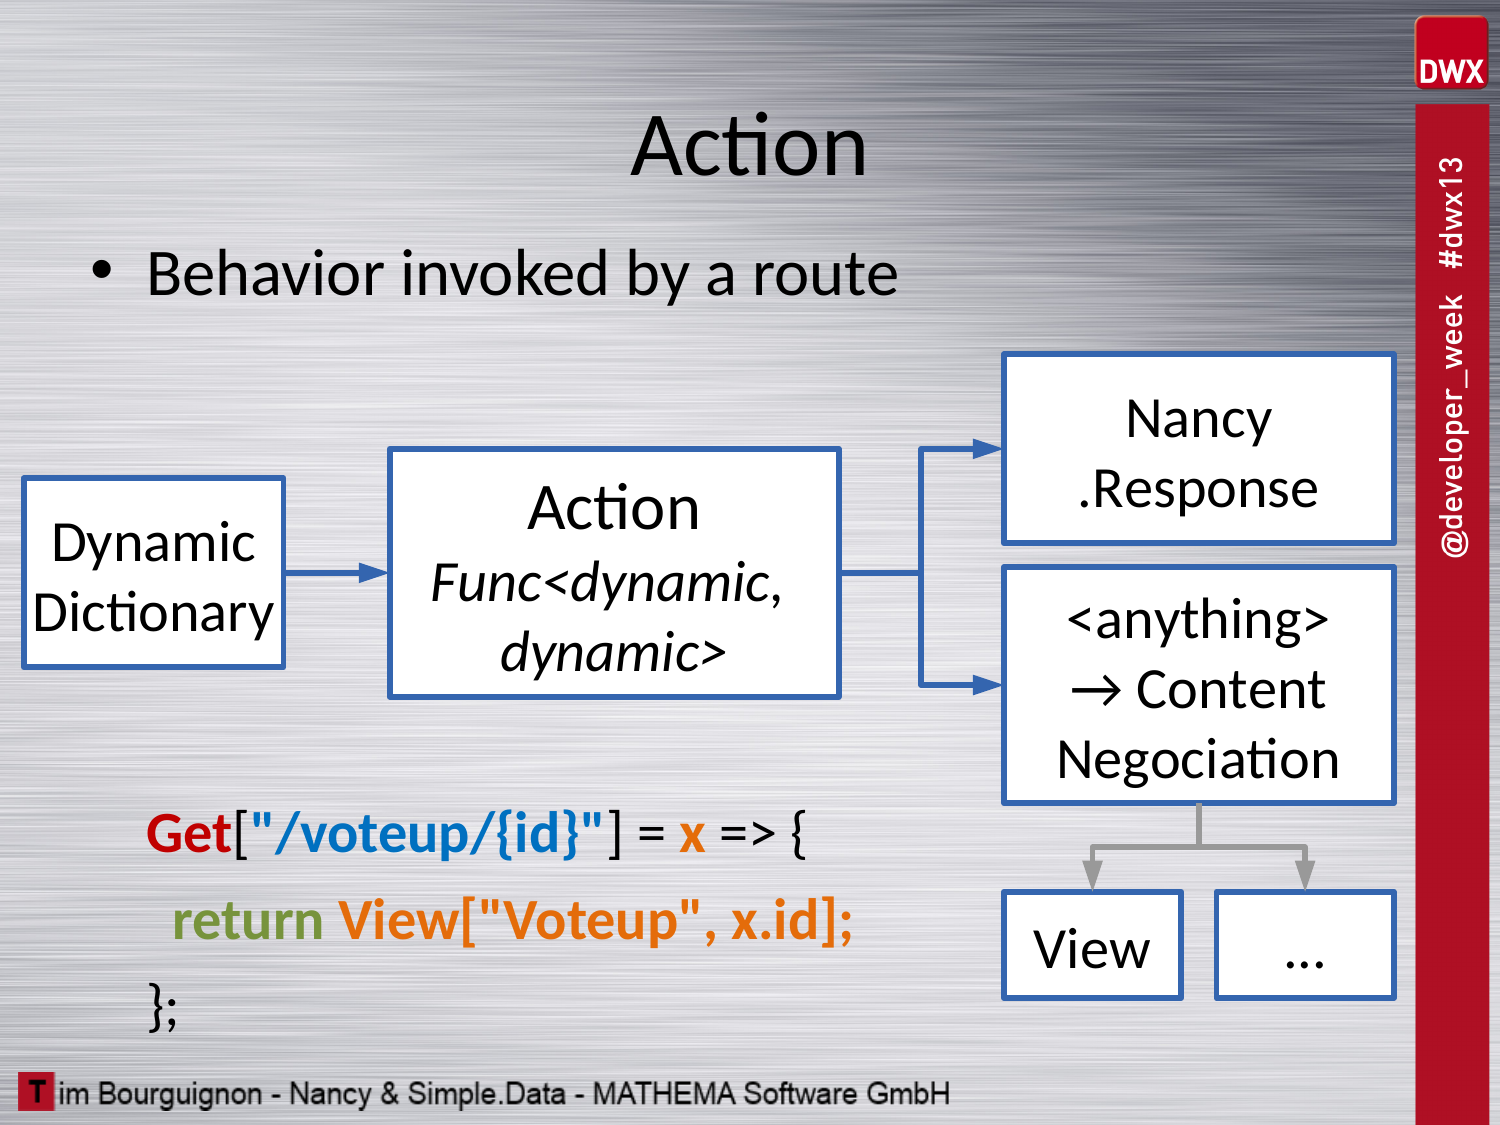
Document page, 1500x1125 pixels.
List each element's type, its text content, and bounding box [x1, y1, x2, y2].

list Behavior invoked by a route Get["/voteup/{id}"] = x => { return View["Voteup", x.id]; }; [75, 221, 1426, 1045]
text_box Dynamic Dictionary [23, 478, 284, 668]
text_box <anything> → Content Negociation [1003, 566, 1394, 804]
picture [0, 0, 1500, 1125]
text_box Action Func<dynamic, dynamic> [389, 448, 839, 697]
title Action [75, 45, 1426, 221]
text_box ... [1216, 891, 1394, 999]
text_box Nancy .Response [1003, 354, 1394, 544]
text_box View [1003, 891, 1182, 999]
